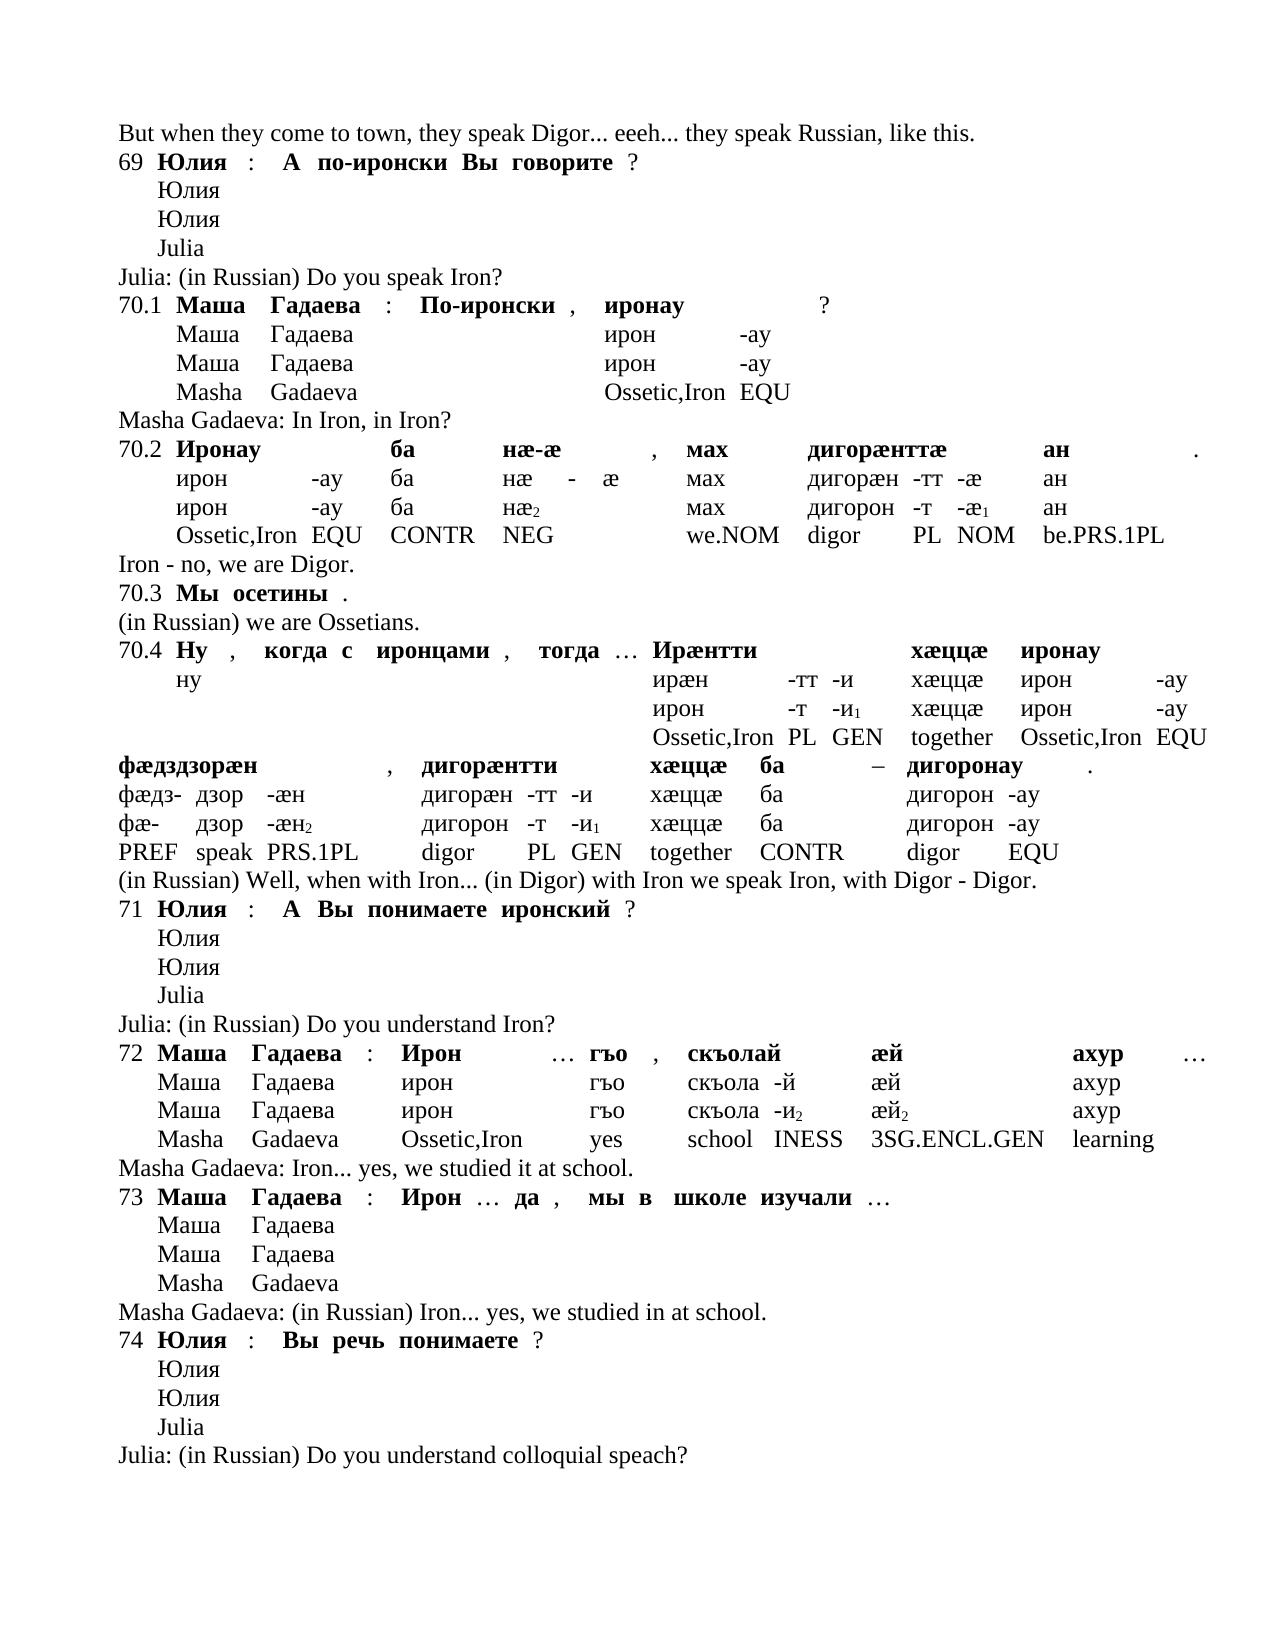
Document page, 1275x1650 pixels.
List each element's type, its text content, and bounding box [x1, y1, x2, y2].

text 71 [118, 894, 143, 923]
text EQU [311, 521, 362, 549]
text Гадаева [251, 1067, 339, 1096]
text нæ2 [502, 492, 554, 521]
text мы [588, 1182, 625, 1211]
text Юлия [157, 894, 234, 923]
text … [613, 636, 639, 664]
text PREF [118, 837, 182, 866]
text digor [807, 521, 899, 549]
text дигорон [907, 808, 994, 837]
text -æн2 [267, 808, 359, 837]
text , [504, 636, 525, 664]
text Вы [317, 894, 353, 923]
text ан [1043, 434, 1179, 463]
text Iron - no, we are Digor. [118, 549, 1249, 578]
text But when they come to town, they speak Digor... eeeh... they speak Russian, like this. [118, 118, 1249, 147]
text мах [686, 492, 780, 521]
text Мы [176, 578, 219, 607]
text -т [788, 693, 818, 722]
text PRS.1PL [267, 837, 359, 866]
text -и1 [571, 808, 622, 837]
text с [341, 636, 362, 664]
text : [366, 1182, 387, 1211]
text Gadaeva [251, 1268, 339, 1297]
text ирон [401, 1067, 523, 1096]
text Маша [157, 1239, 224, 1268]
text Вы [282, 1326, 319, 1354]
text -ау [311, 463, 362, 492]
text хæццæ [911, 636, 1007, 664]
text ба [390, 492, 475, 521]
text иронцами [376, 636, 490, 664]
text yes [589, 1124, 625, 1153]
text по-иронски [317, 147, 448, 176]
text Маша [157, 1067, 224, 1096]
text ирон [1020, 693, 1142, 722]
text ирон [176, 492, 297, 521]
text дигорон [907, 779, 994, 808]
text EQU [739, 377, 791, 406]
text ан [1043, 492, 1165, 521]
text понимаете [367, 894, 487, 923]
text мах [686, 434, 794, 463]
text ахур [1072, 1067, 1154, 1096]
text Маша [176, 291, 256, 319]
text дигорæнттæ [807, 434, 1029, 463]
text Юлия [157, 1354, 220, 1383]
text Юлия [157, 952, 220, 981]
text когда [264, 636, 328, 664]
text Гадаева [270, 348, 358, 377]
text Ossetic,Iron [401, 1124, 523, 1153]
text INESS [774, 1124, 843, 1153]
text ирон [401, 1096, 523, 1124]
text ба [390, 463, 475, 492]
text ирон [604, 348, 726, 377]
text дигорæн [807, 463, 899, 492]
text . [1193, 434, 1214, 463]
text ну [176, 664, 202, 693]
text ахур [1072, 1038, 1168, 1067]
text скъола [687, 1067, 760, 1096]
text , [229, 636, 250, 664]
text понимаете [399, 1326, 518, 1354]
text GEN [571, 837, 622, 866]
text æй2 [871, 1096, 1044, 1124]
text ахур [1072, 1096, 1154, 1124]
text PL [527, 837, 557, 866]
text . [1087, 751, 1108, 779]
text дигорæнтти [421, 751, 636, 779]
text дзор [196, 808, 253, 837]
text -ау [1156, 693, 1207, 722]
text (in Russian) we are Ossetians. [118, 607, 1249, 636]
text Гадаева [270, 291, 371, 319]
text digor [907, 837, 994, 866]
text По-иронски [420, 291, 556, 319]
text , [651, 434, 672, 463]
text нæ [502, 463, 554, 492]
text фæдз- [118, 779, 182, 808]
text (in Russian) Well, when with Iron... (in Digor) with Iron we speak Iron, with Digor - Digor. [118, 866, 1249, 894]
text хæццæ [650, 751, 746, 779]
text Юлия [157, 176, 220, 204]
text speak [196, 837, 253, 866]
text гъо [589, 1038, 639, 1067]
text Masha [157, 1268, 224, 1297]
text learning [1072, 1124, 1154, 1153]
text : [366, 1038, 387, 1067]
text дигорон [807, 492, 899, 521]
text Иронау [176, 434, 376, 463]
text EQU [1008, 837, 1059, 866]
text Маша [176, 348, 242, 377]
text -æн [267, 779, 359, 808]
text … [1182, 1038, 1207, 1067]
text 3SG.ENCL.GEN [871, 1124, 1044, 1153]
text Julia: (in Russian) Do you understand Iron? [118, 1009, 1249, 1038]
text CONTR [759, 837, 844, 866]
text : [248, 147, 269, 176]
text 70.4 [118, 636, 162, 664]
text Ирæнтти [652, 636, 897, 664]
text ? [627, 147, 648, 176]
text Гадаева [251, 1182, 353, 1211]
text Ossetic,Iron [1020, 722, 1142, 751]
text осетины [233, 578, 328, 607]
text Гадаева [251, 1239, 339, 1268]
text , [569, 291, 590, 319]
text Ирон [401, 1038, 537, 1067]
text -и2 [774, 1096, 843, 1124]
text Ирон [401, 1182, 462, 1211]
text , [653, 1038, 674, 1067]
text ирон [652, 693, 774, 722]
text -ау [1008, 779, 1059, 808]
text Ossetic,Iron [652, 722, 774, 751]
text -т [527, 808, 557, 837]
text фæдздзорæн [118, 751, 373, 779]
text Ну [176, 636, 216, 664]
text дигоронау [907, 751, 1073, 779]
text Julia [157, 1412, 220, 1441]
text ба [759, 808, 844, 837]
text ирон [604, 319, 726, 348]
text в [638, 1182, 659, 1211]
text be.PRS.1PL [1043, 521, 1165, 549]
text Julia: (in Russian) Do you understand colloquial speach? [118, 1441, 1249, 1469]
text иронский [501, 894, 611, 923]
text школе [673, 1182, 746, 1211]
text Юлия [157, 1383, 220, 1412]
text -и1 [832, 693, 883, 722]
text digor [421, 837, 513, 866]
text - [568, 463, 589, 492]
text NEG [502, 521, 554, 549]
text æй [871, 1038, 1058, 1067]
text мах [686, 463, 780, 492]
text PL [788, 722, 818, 751]
text Маша [157, 1096, 224, 1124]
text Gadaeva [270, 377, 358, 406]
text говорите [512, 147, 613, 176]
text -тт [527, 779, 557, 808]
text ? [624, 894, 645, 923]
text хæццæ [650, 779, 732, 808]
text … [475, 1182, 501, 1211]
text CONTR [390, 521, 475, 549]
text тогда [538, 636, 600, 664]
text ? [818, 291, 839, 319]
text дзор [196, 779, 253, 808]
text -и [832, 664, 883, 693]
text ба [390, 434, 489, 463]
text хæццæ [911, 693, 993, 722]
text 70.1 [118, 291, 162, 319]
text : [385, 291, 406, 319]
text Юлия [157, 204, 220, 233]
text -тт [913, 463, 943, 492]
text ба [759, 779, 844, 808]
text -ау [1008, 808, 1059, 837]
text GEN [832, 722, 883, 751]
text дигорон [421, 808, 513, 837]
text Ossetic,Iron [176, 521, 297, 549]
text Юлия [157, 1326, 234, 1354]
text ? [532, 1326, 553, 1354]
text … [550, 1038, 576, 1067]
text нæ-æ [502, 434, 637, 463]
text гъо [589, 1067, 625, 1096]
text -ау [311, 492, 362, 521]
text Юлия [157, 147, 234, 176]
text А [282, 894, 303, 923]
text NOM [957, 521, 1015, 549]
text 70.3 [118, 578, 162, 607]
text 72 [118, 1038, 143, 1067]
text -т [913, 492, 943, 521]
text ирон [176, 463, 297, 492]
text 69 [118, 147, 143, 176]
text PL [913, 521, 943, 549]
text -й [774, 1067, 843, 1096]
text , [387, 751, 408, 779]
text æ [602, 463, 623, 492]
text Masha Gadaeva: (in Russian) Iron... yes, we studied in at school. [118, 1297, 1249, 1326]
text EQU [1156, 722, 1207, 751]
text хæццæ [650, 808, 732, 837]
text Гадаева [270, 319, 358, 348]
text -æ [957, 463, 1015, 492]
text Вы [462, 147, 498, 176]
text речь [332, 1326, 385, 1354]
text we.NOM [686, 521, 780, 549]
text Masha [157, 1124, 224, 1153]
text гъо [589, 1096, 625, 1124]
text иронау [1020, 636, 1221, 664]
text æй [871, 1067, 1044, 1096]
text дигорæн [421, 779, 513, 808]
text Ossetic,Iron [604, 377, 726, 406]
text фæ- [118, 808, 182, 837]
text : [248, 1326, 269, 1354]
text 74 [118, 1326, 143, 1354]
text together [911, 722, 993, 751]
text -ау [1156, 664, 1207, 693]
text Гадаева [251, 1211, 339, 1239]
text изучали [760, 1182, 852, 1211]
text хæццæ [911, 664, 993, 693]
text ирон [1020, 664, 1142, 693]
text А [282, 147, 303, 176]
text -тт [788, 664, 818, 693]
text ба [759, 751, 858, 779]
text – [872, 751, 893, 779]
text … [866, 1182, 891, 1211]
text Julia [157, 981, 220, 1009]
text Гадаева [251, 1038, 353, 1067]
text -æ1 [957, 492, 1015, 521]
text Julia: (in Russian) Do you speak Iron? [118, 262, 1249, 291]
text -и [571, 779, 622, 808]
text ирæн [652, 664, 774, 693]
text : [248, 894, 269, 923]
text -ау [739, 319, 791, 348]
text да [514, 1182, 539, 1211]
text иронау [604, 291, 805, 319]
text Masha Gadaeva: Iron... yes, we studied it at school. [118, 1153, 1249, 1182]
text together [650, 837, 732, 866]
text скъолай [687, 1038, 857, 1067]
text school [687, 1124, 760, 1153]
text Гадаева [251, 1096, 339, 1124]
text Маша [176, 319, 242, 348]
text Юлия [157, 923, 220, 952]
text Маша [157, 1038, 238, 1067]
text , [553, 1182, 574, 1211]
text скъола [687, 1096, 760, 1124]
text Masha Gadaeva: In Iron, in Iron? [118, 406, 1249, 434]
text Gadaeva [251, 1124, 339, 1153]
text 73 [118, 1182, 143, 1211]
text ан [1043, 463, 1165, 492]
text 70.2 [118, 434, 162, 463]
text . [342, 578, 363, 607]
text Маша [157, 1211, 224, 1239]
text Julia [157, 233, 220, 262]
text -ау [739, 348, 791, 377]
text Маша [157, 1182, 238, 1211]
text Masha [176, 377, 242, 406]
